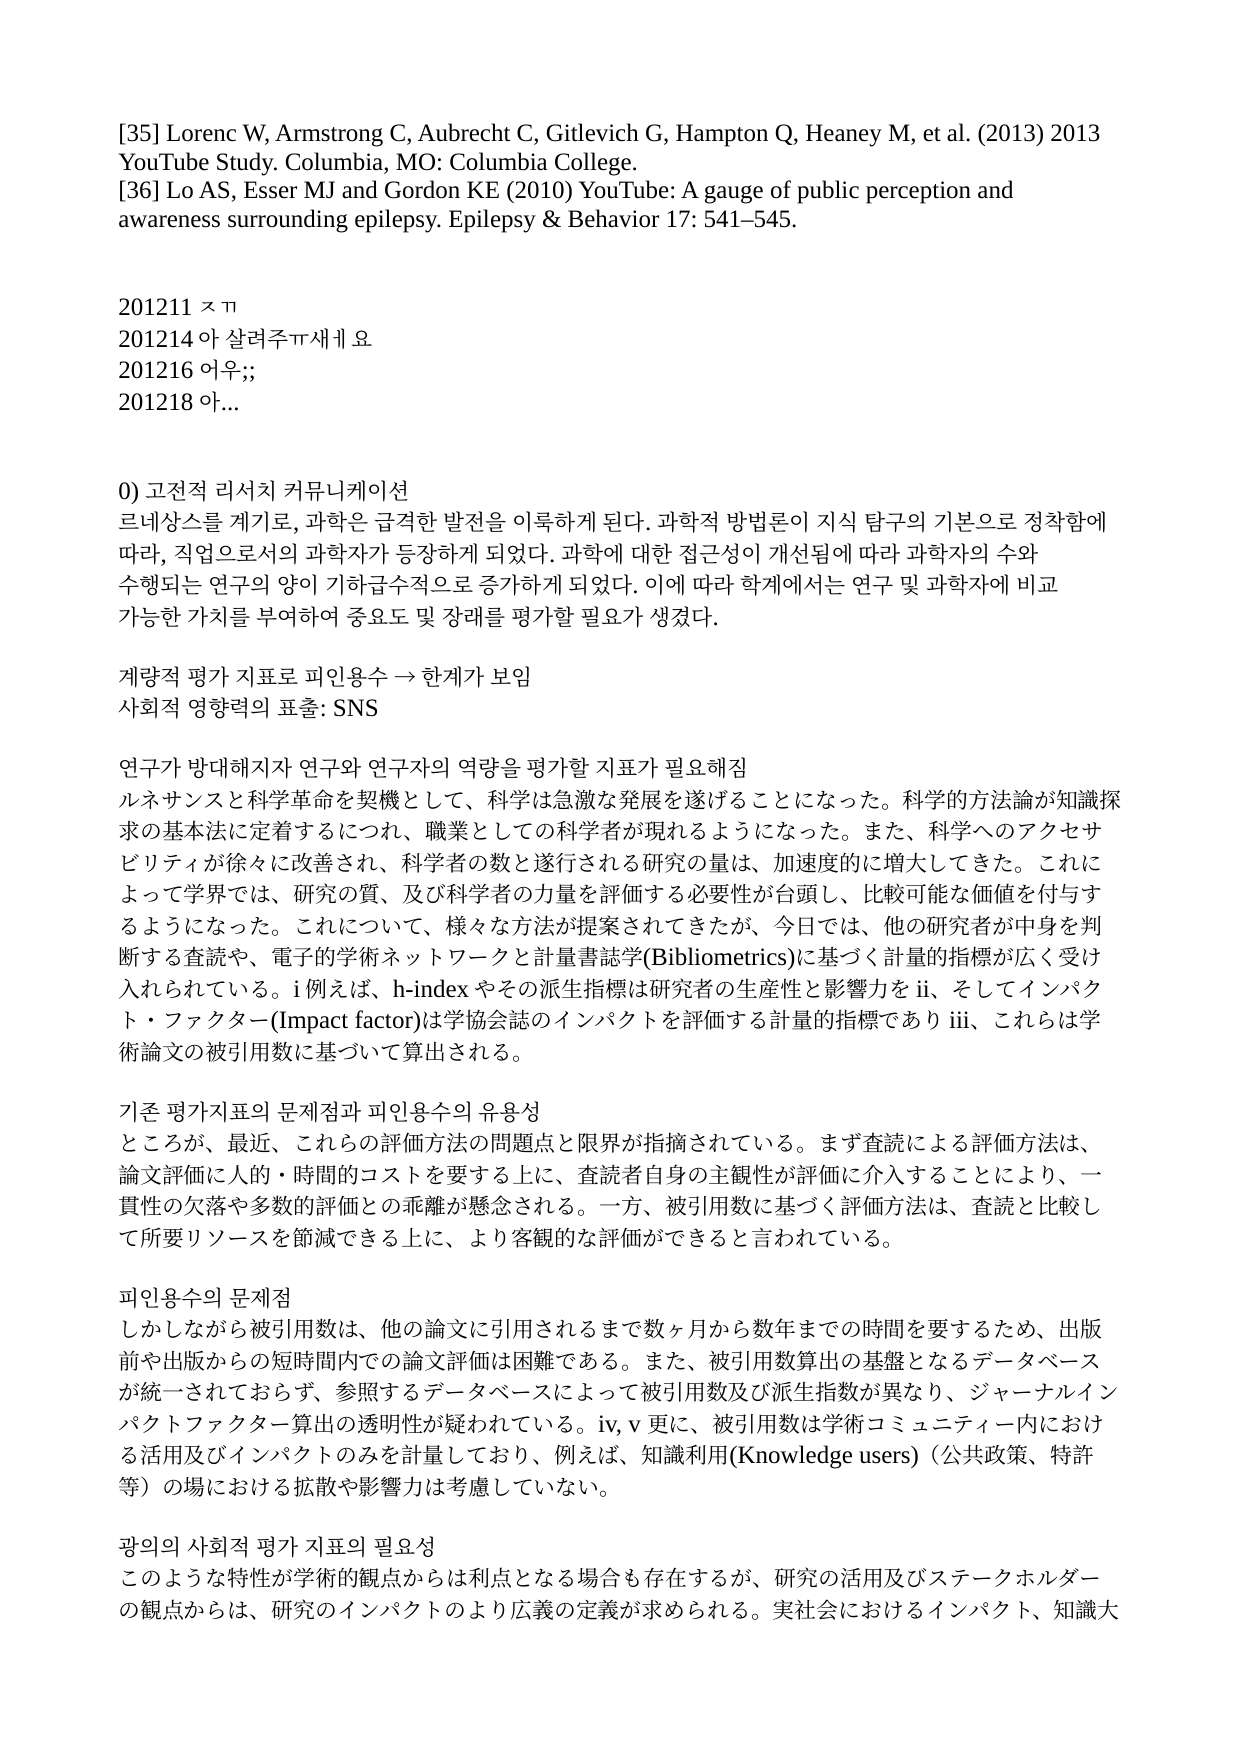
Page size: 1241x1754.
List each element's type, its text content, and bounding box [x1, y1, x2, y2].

text ところが、最近、これらの評価方法の問題点と限界が指摘されている。まず査読による評価方法は、論文評価に人的・時間的コストを要する上に、査読者自身の主観性が評価に介入することにより、一貫性の欠落や多数的評価との乖離が懸念される。一方、被引用数に基づく評価方法は、査読と比較して所要リソースを節減できる上に、より客観的な評価ができると言われている。 [118, 1126, 1122, 1252]
text 계량적 평가 지표로 피인용수 → 한계가 보임 [118, 660, 1122, 691]
text 기존 평가지표의 문제점과 피인용수의 유용성 [118, 1095, 1122, 1126]
text [36] Lo AS, Esser MJ and Gordon KE (2010) YouTube: A gauge of public perception and awareness surrounding epilepsy. Epilepsy & Behavior 17: 541–545. [118, 176, 1122, 233]
text [35] Lorenc W, Armstrong C, Aubrecht C, Gitlevich G, Hampton Q, Heaney M, et al. (2013) 2013 YouTube Study. Columbia, MO: Columbia College. [118, 118, 1122, 176]
text 201216 어우;; [118, 353, 1122, 385]
text 연구가 방대해지자 연구와 연구자의 역량을 평가할 지표가 필요해짐 [118, 752, 1122, 783]
text 광의의 사회적 평가 지표의 필요성 [118, 1530, 1122, 1561]
text このような特性が学術的観点からは利点となる場合も存在するが、研究の活用及びステークホルダーの観点からは、研究のインパクトのより広義の定義が求められる。実社会におけるインパクト、知識大 [118, 1561, 1122, 1624]
text しかしながら被引用数は、他の論文に引用されるまで数ヶ月から数年までの時間を要するため、出版前や出版からの短時間内での論文評価は困難である。また、被引用数算出の基盤となるデータベースが統一されておらず、参照するデータベースによって被引用数及び派生指数が異なり、ジャーナルインパクトファクター算出の透明性が疑われている。iv, v 更に、被引用数は学術コミュニティー内における活用及びインパクトのみを計量しており、例えば、知識利用(Knowledge users)（公共政策、特許等）の場における拡散や影響力は考慮していない。 [118, 1312, 1122, 1501]
text 사회적 영향력의 표출: SNS [118, 691, 1122, 723]
text 201211ㅈㄲ [118, 291, 1122, 322]
text 0) 고전적 리서치 커뮤니케이션 [118, 474, 1122, 505]
text ルネサンスと科学革命を契機として、科学は急激な発展を遂げることになった。科学的方法論が知識探求の基本法に定着するにつれ、職業としての科学者が現れるようになった。また、科学へのアクセサビリティが徐々に改善され、科学者の数と遂行される研究の量は、加速度的に増大してきた。これによって学界では、研究の質、及び科学者の力量を評価する必要性が台頭し、比較可能な価値を付与するようになった。これについて、様々な方法が提案されてきたが、今日では、他の研究者が中身を判断する査読や、電子的学術ネットワークと計量書誌学(Bibliometrics)に基づく計量的指標が広く受け入れられている。i例えば、h-indexやその派生指標は研究者の生産性と影響力をii、そしてインパクト・ファクター(Impact factor)は学協会誌のインパクトを評価する計量的指標でありiii、これらは学術論文の被引用数に基づいて算出される。 [118, 783, 1122, 1066]
text 201214아 살려주ㅠ새ㅔ요 [118, 322, 1122, 353]
text 르네상스를 계기로, 과학은 급격한 발전을 이룩하게 된다. 과학적 방법론이 지식 탐구의 기본으로 정착함에 따라, 직업으로서의 과학자가 등장하게 되었다. 과학에 대한 접근성이 개선됨에 따라 과학자의 수와 수행되는 연구의 양이 기하급수적으로 증가하게 되었다. 이에 따라 학계에서는 연구 및 과학자에 비교 가능한 가치를 부여하여 중요도 및 장래를 평가할 필요가 생겼다. [118, 505, 1122, 631]
text 피인용수의 문제점 [118, 1281, 1122, 1312]
text 201218 아... [118, 385, 1122, 416]
